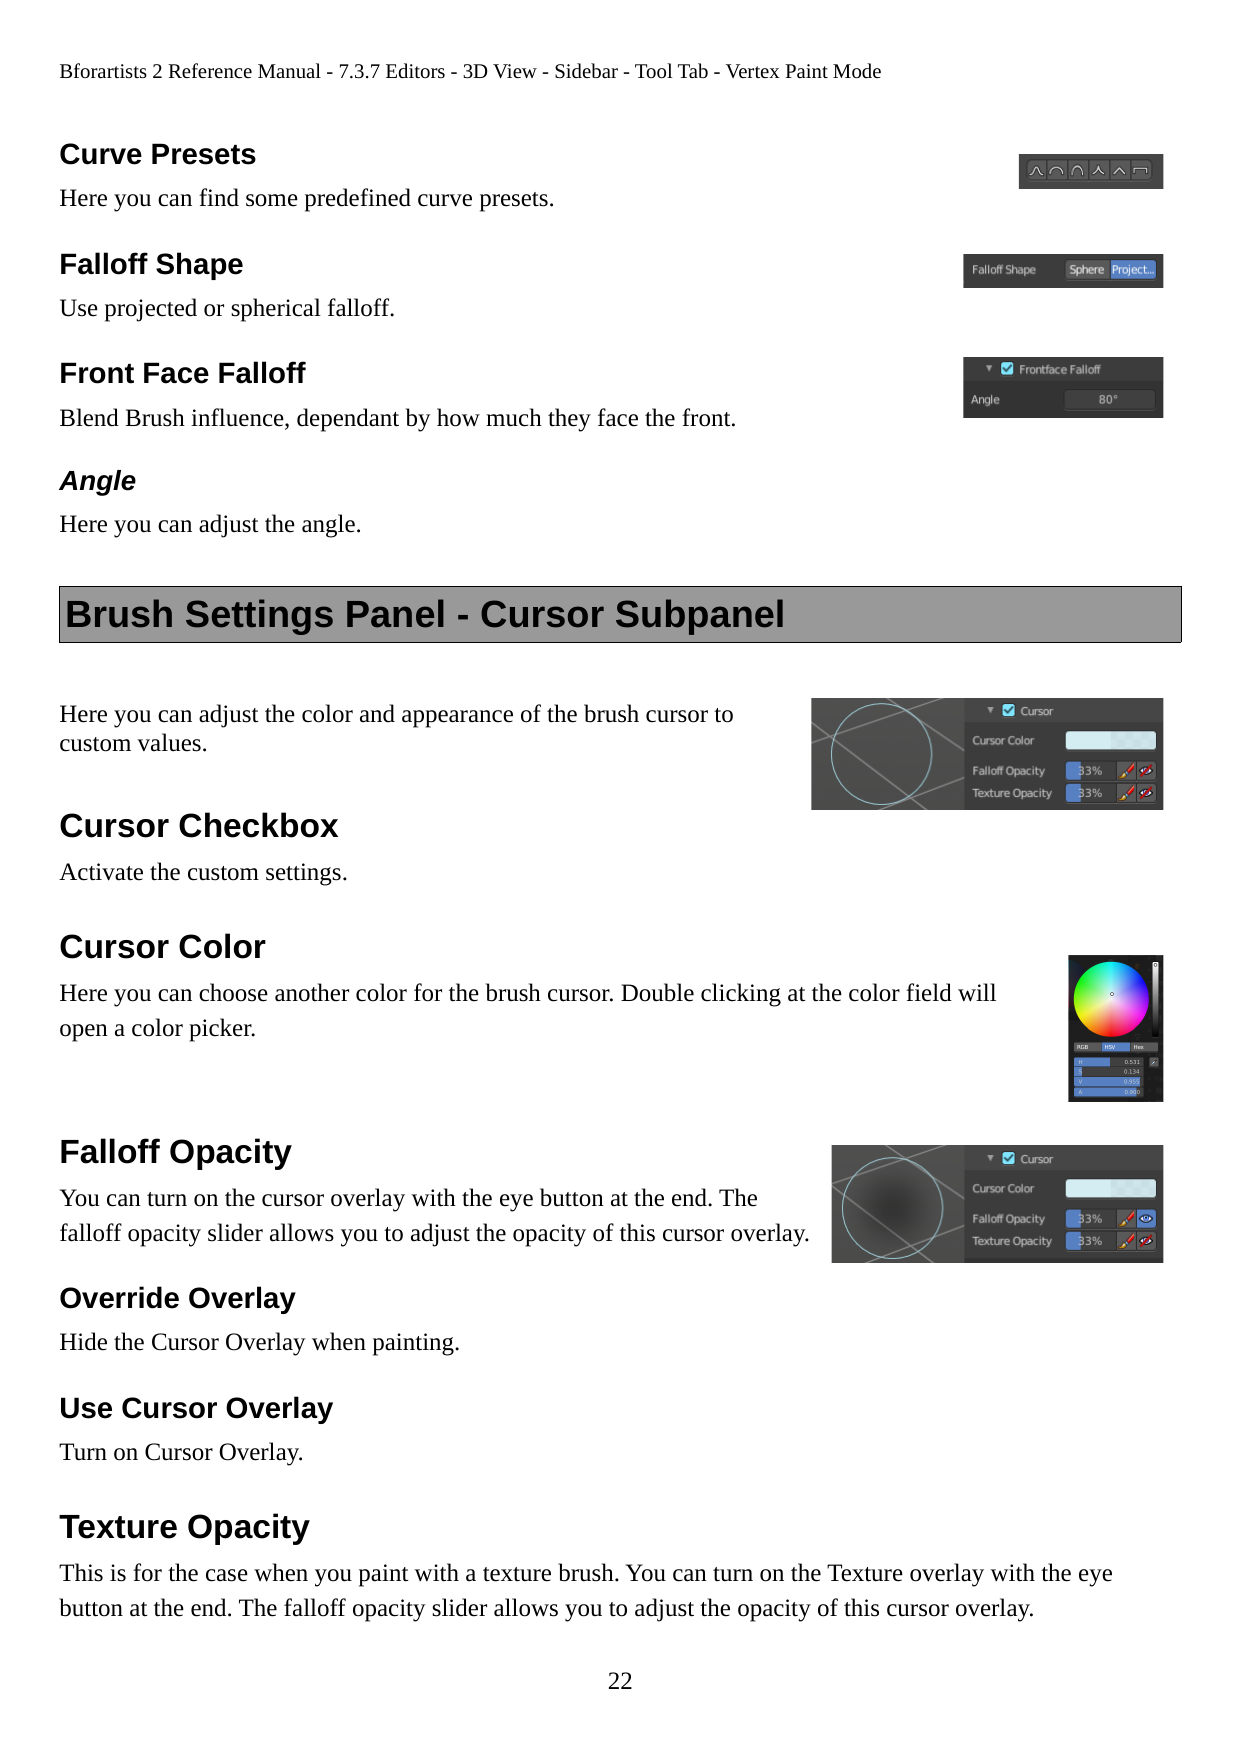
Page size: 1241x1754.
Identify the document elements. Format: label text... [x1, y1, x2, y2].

table_header Brush Settings Panel - Cursor Subpanel [60, 587, 1181, 642]
subtitle Curve Presets [59, 137, 1181, 170]
subtitle Cursor Color [59, 927, 1181, 966]
text Use projected or spherical falloff. [59, 293, 1181, 322]
picture [1068, 955, 1164, 1102]
text Hide the Cursor Overlay when painting. [59, 1327, 1181, 1356]
text You can turn on the cursor overlay with the eye button at the end. The falloff opacity slider allows you to adjust the opacity of this cursor overlay. [59, 1183, 831, 1246]
text Here you can choose another color for the brush cursor. Double clicking at the color field will open a color picker. [59, 978, 1068, 1042]
text Here you can find some predefined curve presets. [59, 183, 1181, 212]
subtitle Angle [59, 464, 1181, 496]
text Here you can adjust the color and appearance of the brush cursor to custom values. [59, 699, 811, 757]
text This is for the case when you paint with a texture brush. You can turn on the Texture overlay with the eye button at the end. The falloff opacity slider allows you to adjust the opacity of this cursor overlay. [59, 1558, 1181, 1622]
subtitle Override Overlay [59, 1281, 1181, 1315]
subtitle Texture Opacity [59, 1507, 1181, 1546]
text Blend Brush influence, dependant by how much they face the front. [59, 403, 1181, 431]
text Activate the custom settings. [59, 857, 1181, 886]
subtitle Cursor Checkbox [59, 806, 1181, 845]
subtitle Falloff Opacity [59, 1132, 1181, 1171]
subtitle Use Cursor Overlay [59, 1391, 1181, 1425]
subtitle Front Face Falloff [59, 356, 1181, 390]
picture [831, 1145, 1164, 1263]
text Turn on Cursor Overlay. [59, 1437, 1181, 1466]
text Here you can adjust the angle. [59, 509, 1181, 537]
picture [1018, 154, 1164, 189]
subtitle Falloff Shape [59, 247, 1181, 280]
picture [811, 698, 1164, 810]
picture [963, 254, 1164, 288]
picture [963, 357, 1164, 418]
